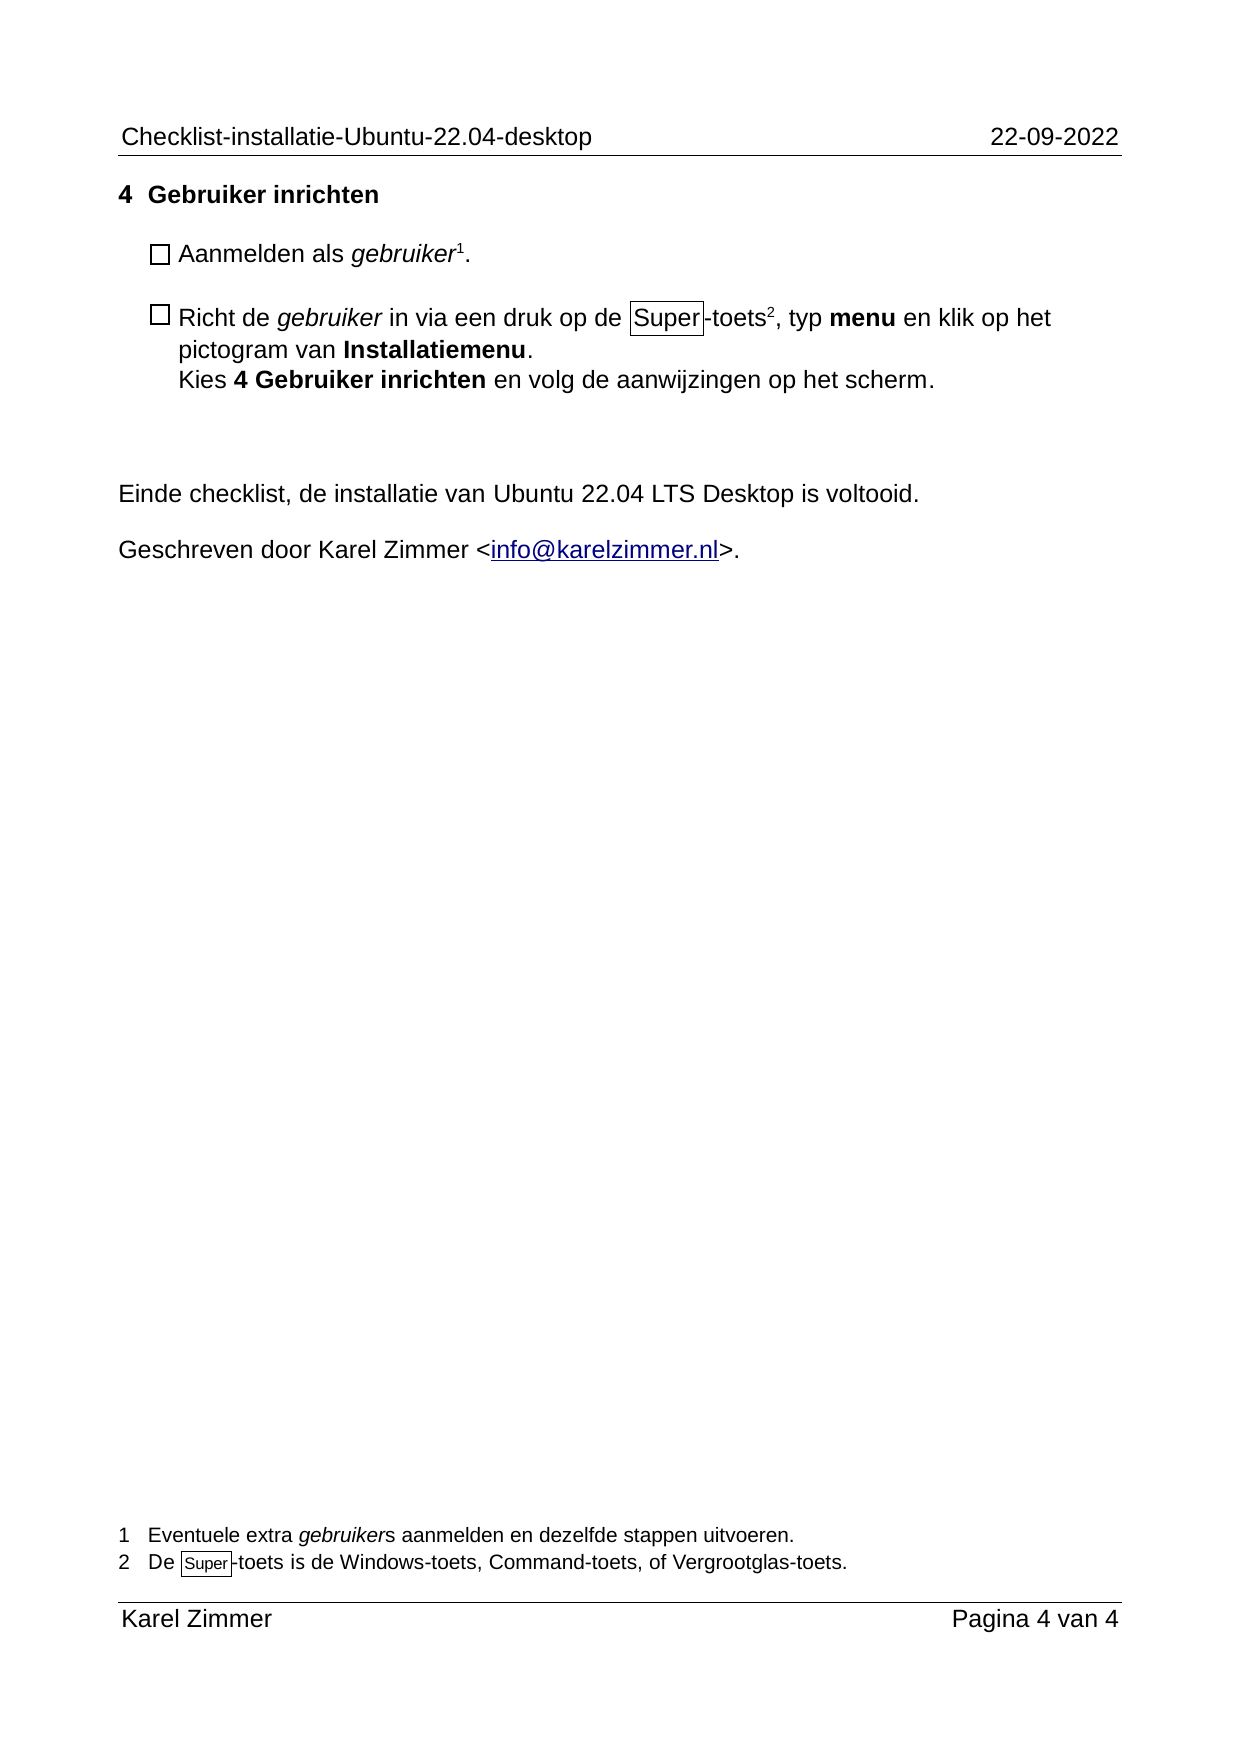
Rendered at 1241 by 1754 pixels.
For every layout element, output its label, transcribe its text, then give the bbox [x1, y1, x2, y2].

text Geschreven door Karel Zimmer <info@karelzimmer.nl>. [118, 536, 1122, 563]
table_header [141, 239, 177, 269]
table_header Aanmelden als gebruiker. [177, 239, 1122, 269]
table_cell [141, 365, 177, 395]
table_cell [141, 269, 177, 300]
list Gebruiker inrichten [118, 177, 1122, 211]
table_cell [141, 300, 177, 365]
table_cell Kies 4 Gebruiker inrichten en volg de aanwijzingen op het scherm. [177, 365, 1122, 395]
table_cell Richt de gebruiker in via een druk op de Super-toets, typ menu en klik op het pictogram van Installatiemenu. [177, 300, 1122, 365]
text Einde checklist, de installatie van Ubuntu 22.04 LTS Desktop is voltooid. [118, 479, 1122, 507]
table_cell [177, 269, 1122, 300]
